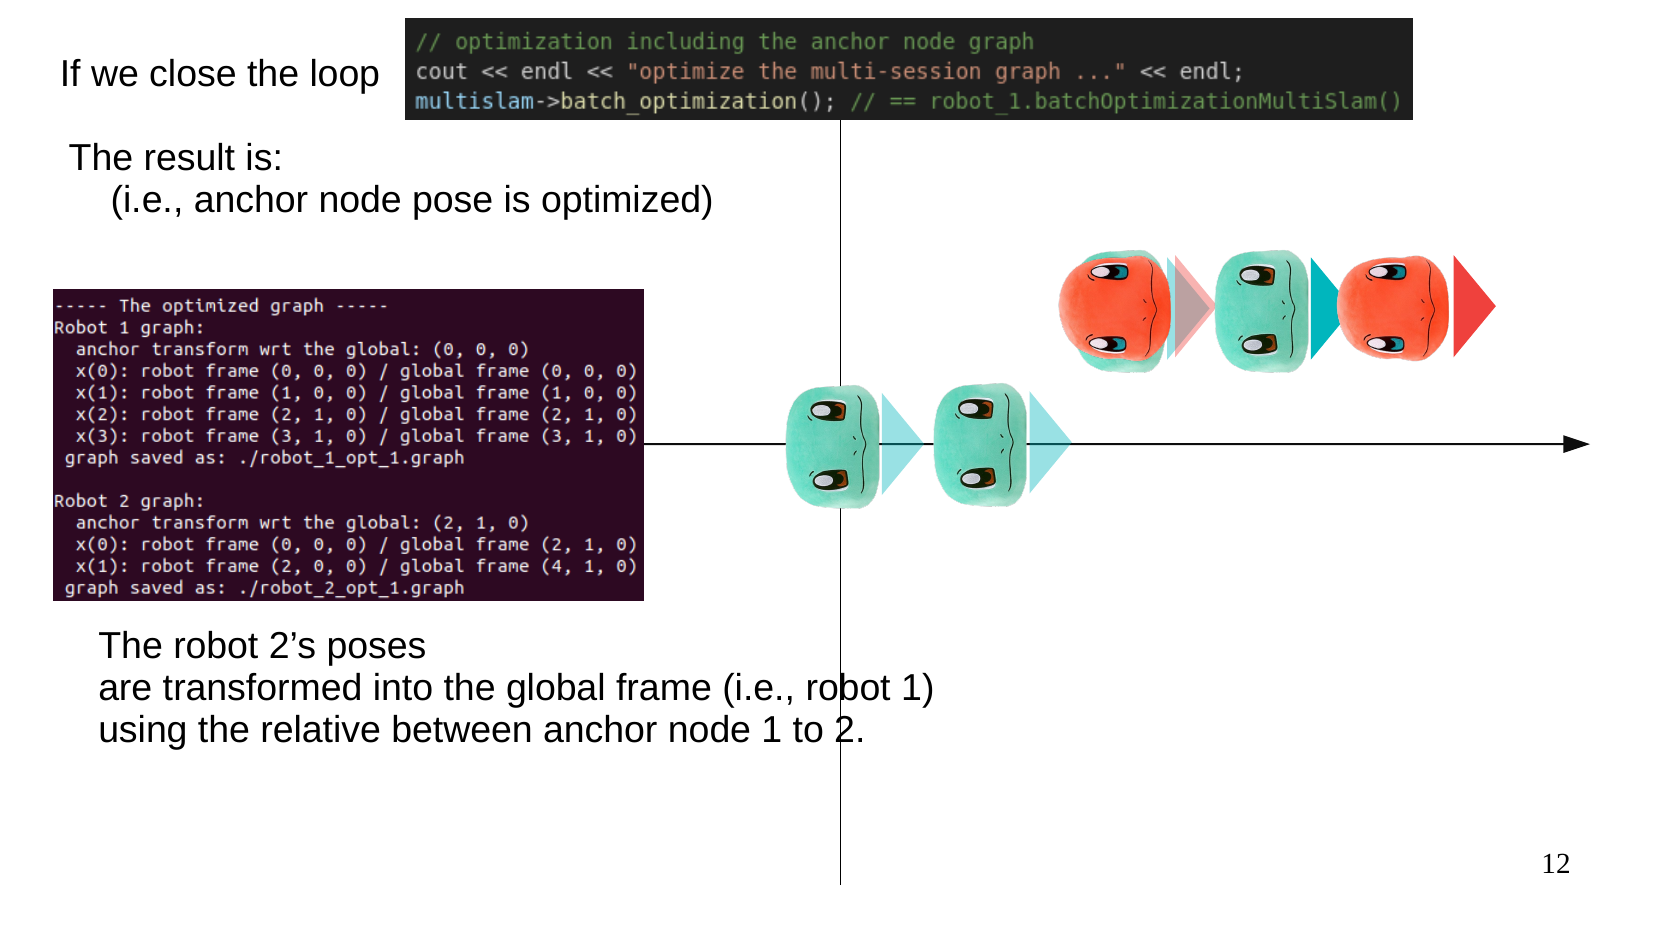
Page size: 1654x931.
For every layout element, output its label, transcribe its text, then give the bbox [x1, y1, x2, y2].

picture [53, 289, 644, 601]
text_box [1029, 391, 1072, 494]
text_box The result is: (i.e., anchor node pose is optimized) [53, 129, 740, 228]
text_box [1453, 255, 1496, 358]
text_box If we close the loop [45, 45, 396, 102]
text_box [1175, 255, 1181, 358]
text_box [881, 392, 900, 496]
text_box The robot 2’s poses are transformed into the global frame (i.e., robot 1) using the relative between anchor node 1 to 2. [83, 617, 961, 759]
picture [752, 232, 1469, 526]
picture [405, 18, 1413, 121]
text_box [1310, 257, 1318, 360]
